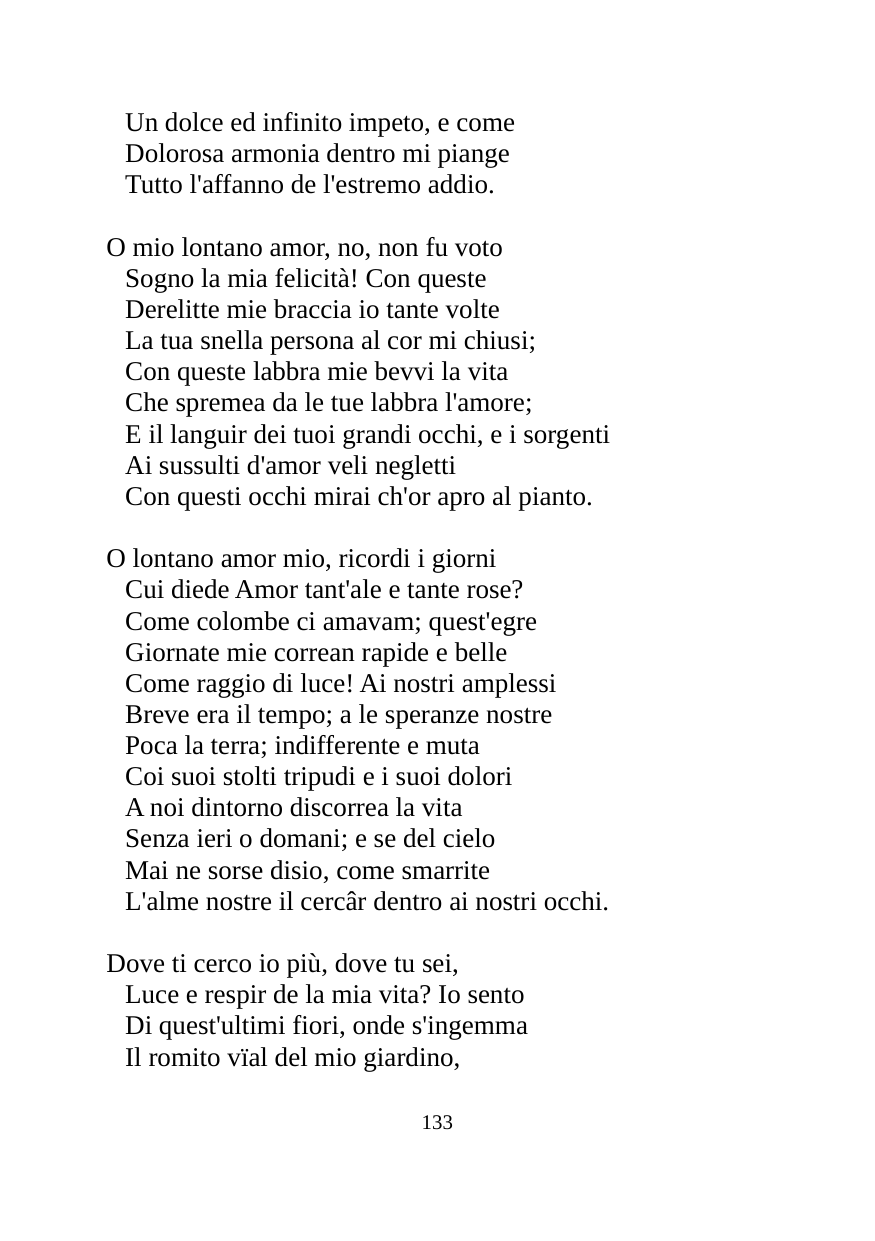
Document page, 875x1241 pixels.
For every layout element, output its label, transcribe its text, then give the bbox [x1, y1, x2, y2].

text Poca la terra; indifferente e muta [125, 729, 768, 760]
text Tutto l'affanno de l'estremo addio. [125, 168, 768, 200]
text Come colombe ci amavam; quest'egre [125, 604, 768, 636]
text Ai sussulti d'amor veli negletti [125, 449, 768, 480]
text La tua snella persona al cor mi chiusi; [125, 324, 768, 355]
text Sogno la mia felicità! Con queste [125, 262, 768, 293]
text O mio lontano amor, no, non fu voto [106, 231, 768, 262]
text Giornate mie correan rapide e belle [125, 636, 768, 667]
text Che spremea da le tue labbra l'amore; [125, 387, 768, 418]
text Un dolce ed infinito impeto, e come [125, 106, 768, 137]
text Senza ieri o domani; e se del cielo [125, 823, 768, 854]
text Dove ti cerco io più, dove tu sei, [106, 947, 768, 978]
text Derelitte mie braccia io tante volte [125, 293, 768, 324]
text Di quest'ultimi fiori, onde s'ingemma [125, 1009, 768, 1041]
text Mai ne sorse disio, come smarrite [125, 854, 768, 885]
text O lontano amor mio, ricordi i giorni [106, 542, 768, 573]
text A noi dintorno discorrea la vita [125, 791, 768, 823]
text Con queste labbra mie bevvi la vita [125, 355, 768, 387]
text L'alme nostre il cercâr dentro ai nostri occhi. [125, 885, 768, 916]
text Cui diede Amor tant'ale e tante rose? [125, 573, 768, 604]
text Come raggio di luce! Ai nostri amplessi [125, 667, 768, 698]
text E il languir dei tuoi grandi occhi, e i sorgenti [125, 418, 768, 449]
text Dolorosa armonia dentro mi piange [125, 137, 768, 168]
text Luce e respir de la mia vita? Io sento [125, 978, 768, 1009]
text Breve era il tempo; a le speranze nostre [125, 698, 768, 729]
text Coi suoi stolti tripudi e i suoi dolori [125, 760, 768, 791]
text Il romito vïal del mio giardino, [125, 1041, 768, 1072]
text Con questi occhi mirai ch'or apro al pianto. [125, 480, 768, 511]
